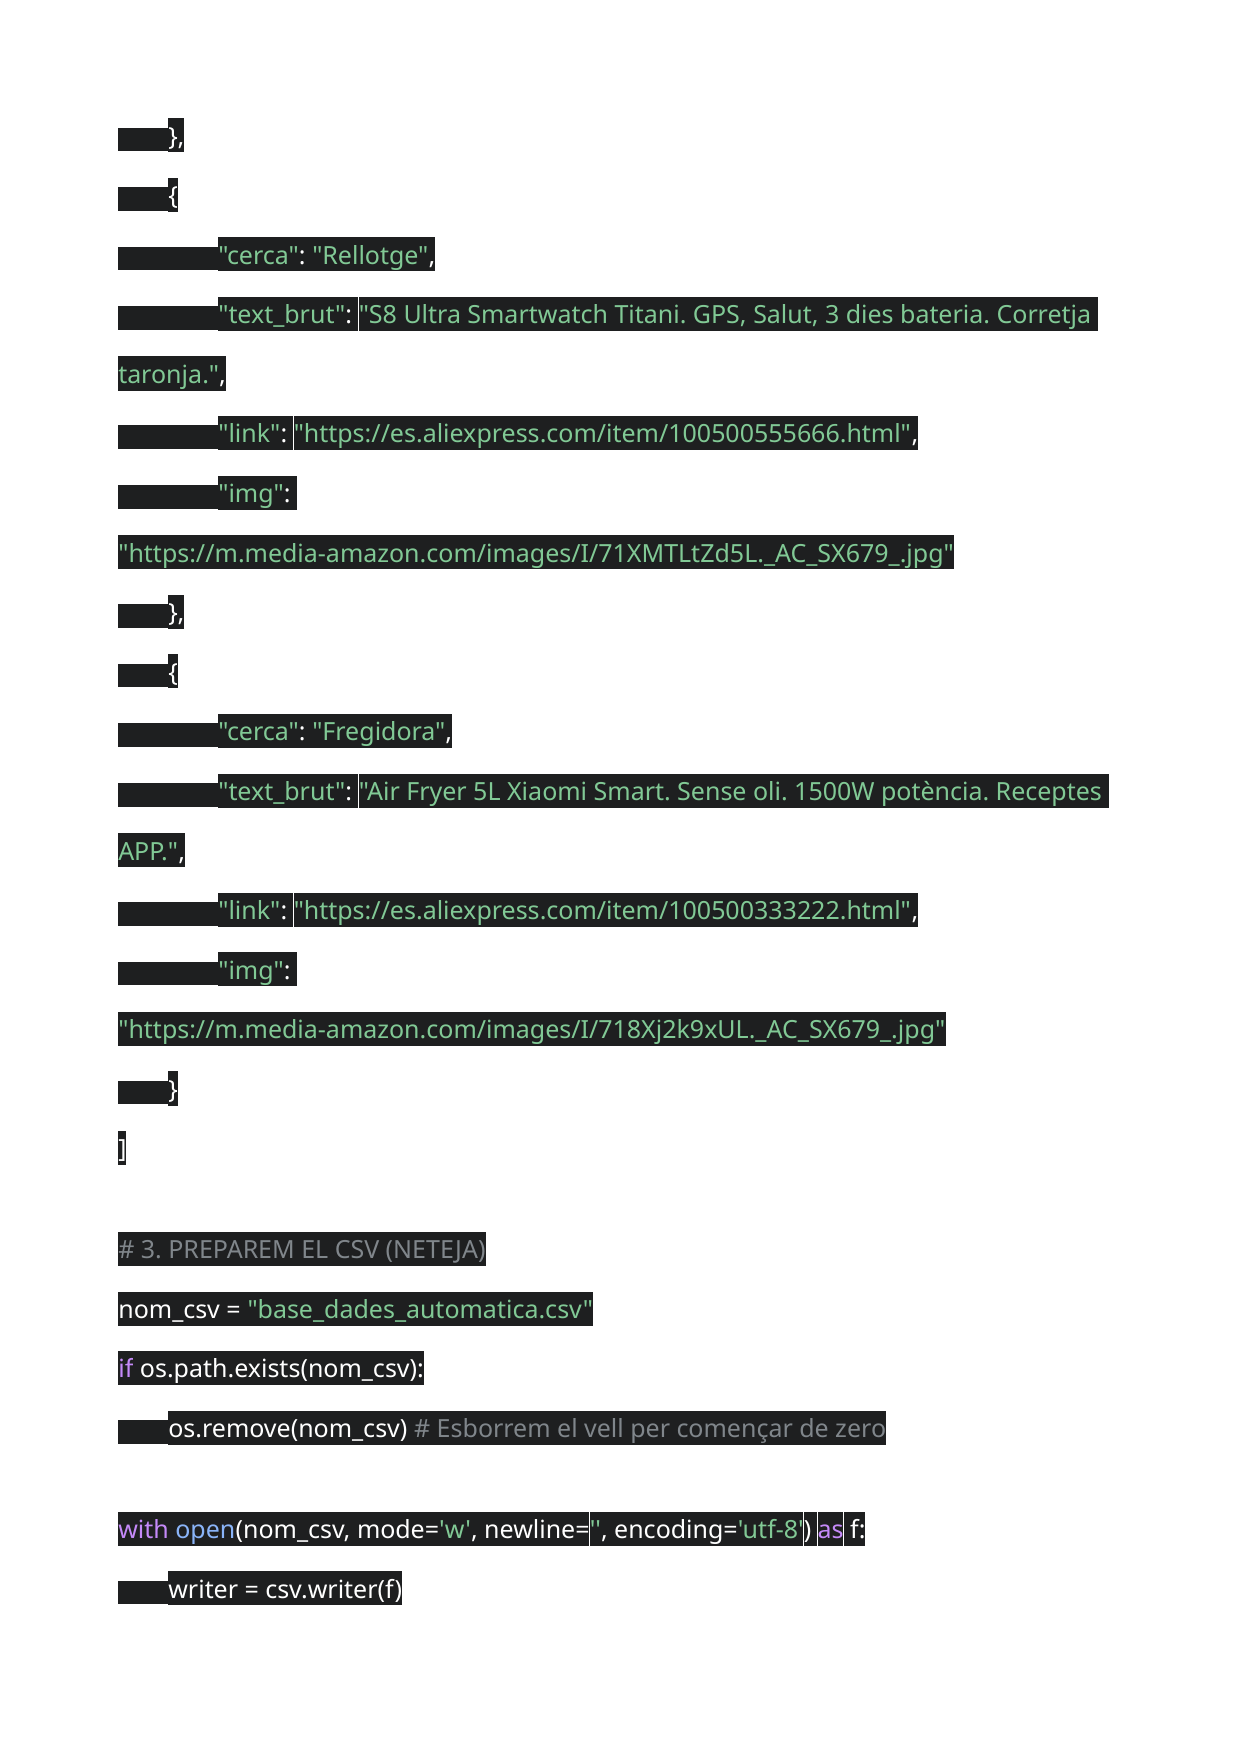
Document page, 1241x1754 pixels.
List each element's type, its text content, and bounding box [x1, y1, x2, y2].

text "link": "https://es.aliexpress.com/item/100500333222.html", [118, 893, 1122, 927]
text } [118, 1071, 1122, 1106]
text os.remove(nom_csv) # Esborrem el vell per començar de zero [118, 1411, 1122, 1445]
text }, [118, 118, 1122, 152]
text writer = csv.writer(f) [118, 1571, 1122, 1605]
text "link": "https://es.aliexpress.com/item/100500555666.html", [118, 416, 1122, 450]
text "text_brut": "S8 Ultra Smartwatch Titani. GPS, Salut, 3 dies bateria. Corretja taronja.", [118, 297, 1122, 391]
text nom_csv = "base_dades_automatica.csv" [118, 1292, 1122, 1326]
text with open(nom_csv, mode='w', newline='', encoding='utf-8') as f: [118, 1512, 1122, 1546]
text # 3. PREPAREM EL CSV (NETEJA) [118, 1232, 1122, 1266]
text "img": "https://m.media-amazon.com/images/I/71XMTLtZd5L._AC_SX679_.jpg" [118, 476, 1122, 569]
text "cerca": "Rellotge", [118, 237, 1122, 271]
text "cerca": "Fregidora", [118, 714, 1122, 748]
text if os.path.exists(nom_csv): [118, 1351, 1122, 1385]
text }, [118, 595, 1122, 629]
text "img": "https://m.media-amazon.com/images/I/718Xj2k9xUL._AC_SX679_.jpg" [118, 952, 1122, 1046]
text "text_brut": "Air Fryer 5L Xiaomi Smart. Sense oli. 1500W potència. Receptes APP.", [118, 773, 1122, 867]
text { [118, 178, 1122, 212]
text { [118, 654, 1122, 688]
text ] [118, 1131, 1122, 1165]
